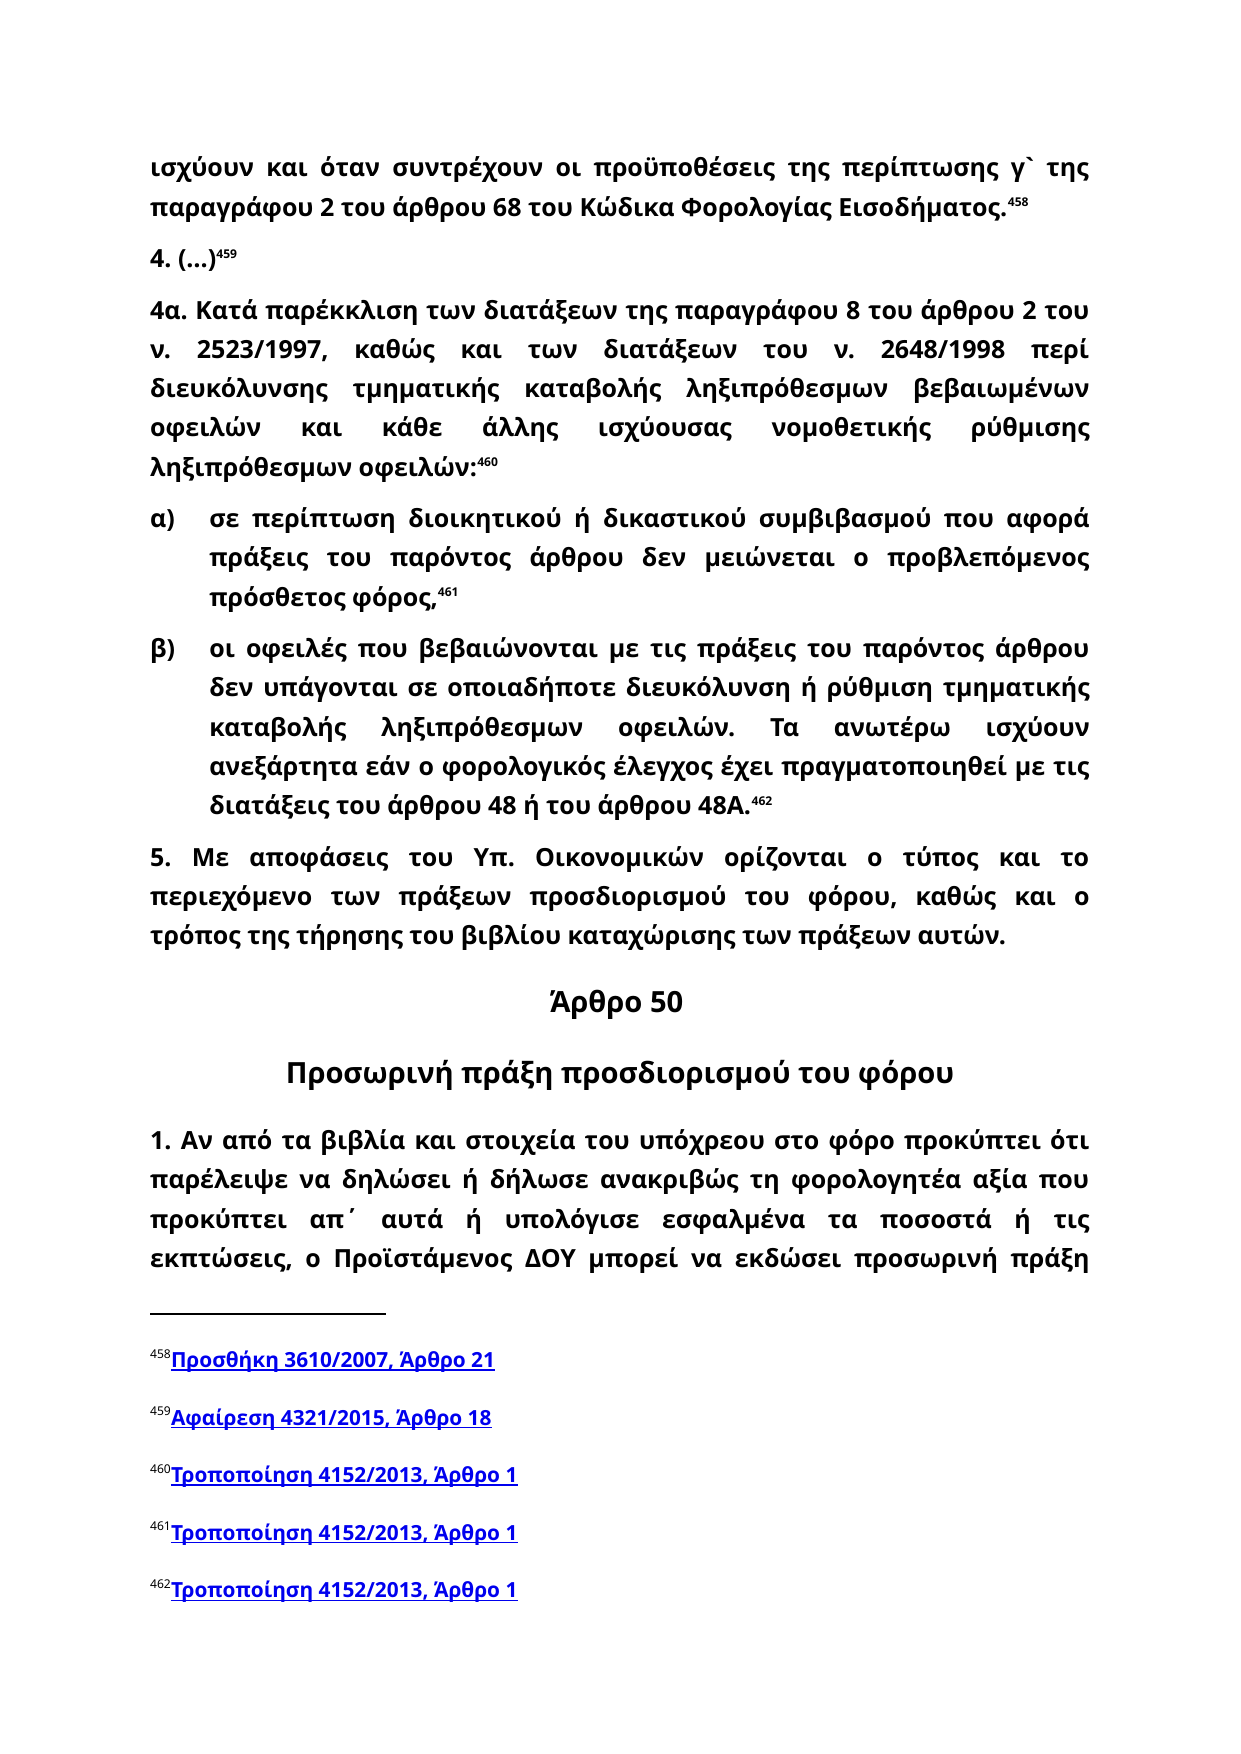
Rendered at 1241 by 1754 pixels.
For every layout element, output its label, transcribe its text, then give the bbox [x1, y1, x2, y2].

text Αφαίρεση 4321/2015, Άρθρο 18 [150, 1403, 1090, 1431]
text 1. Αν από τα βιβλία και στοιχεία του υπόχρεου στο φόρο προκύπτει ότι παρέλειψε να δηλώσει ή δήλωσε ανακριβώς τη φορολογητέα αξία που προκύπτει απ΄ αυτά ή υπολόγισε εσφαλμένα τα ποσοστά ή τις εκπτώσεις, ο Προϊστάμενος ΔΟΥ μπορεί να εκδώσει προσωρινή πράξη [150, 1123, 1090, 1274]
text 4α. Κατά παρέκκλιση των διατάξεων της παραγράφου 8 του άρθρου 2 του ν. 2523/1997, καθώς και των διατάξεων του ν. 2648/1998 περί διευκόλυνσης τμηματικής καταβολής ληξιπρόθεσμων βεβαιωμένων οφειλών και κάθε άλλης ισχύουσας νομοθετικής ρύθμισης ληξιπρόθεσμων οφειλών: [150, 292, 1090, 483]
text Τροποποίηση 4152/2013, Άρθρο 1 [150, 1460, 1090, 1489]
text Τροποποίηση 4152/2013, Άρθρο 1 [150, 1576, 1090, 1604]
text Προσθήκη 3610/2007, Άρθρο 21 [150, 1345, 1090, 1373]
subtitle Προσωρινή πράξη προσδιορισμού του φόρου [150, 1052, 1090, 1092]
list β) οι οφειλές που βεβαιώνονται με τις πράξεις του παρόντος άρθρου δεν υπάγονται σε οποιαδήποτε διευκόλυνση ή ρύθμιση τμηματικής καταβολής ληξιπρόθεσμων οφειλών. Τα ανωτέρω ισχύουν ανεξάρτητα εάν ο φορολογικός έλεγχος έχει πραγματοποιηθεί με τις διατάξεις του άρθρου 48 ή του άρθρου 48Α. [150, 631, 1090, 822]
text ισχύουν και όταν συντρέχουν οι προϋποθέσεις της περίπτωσης γ` της παραγράφου 2 του άρθρου 68 του Κώδικα Φορολογίας Εισοδήματος. [150, 150, 1090, 223]
list α) σε περίπτωση διοικητικού ή δικαστικού συμβιβασμού που αφορά πράξεις του παρόντος άρθρου δεν μειώνεται ο προβλεπόμενος πρόσθετος φόρος, [150, 501, 1090, 613]
text 4. (…) [150, 241, 1090, 275]
text Τροποποίηση 4152/2013, Άρθρο 1 [150, 1518, 1090, 1546]
subtitle Άρθρο 50 [150, 982, 1090, 1021]
text 5. Με αποφάσεις του Υπ. Οικονομικών ορίζονται ο τύπος και το περιεχόμενο των πράξεων προσδιορισμού του φόρου, καθώς και ο τρόπος της τήρησης του βιβλίου καταχώρισης των πράξεων αυτών. [150, 839, 1090, 952]
